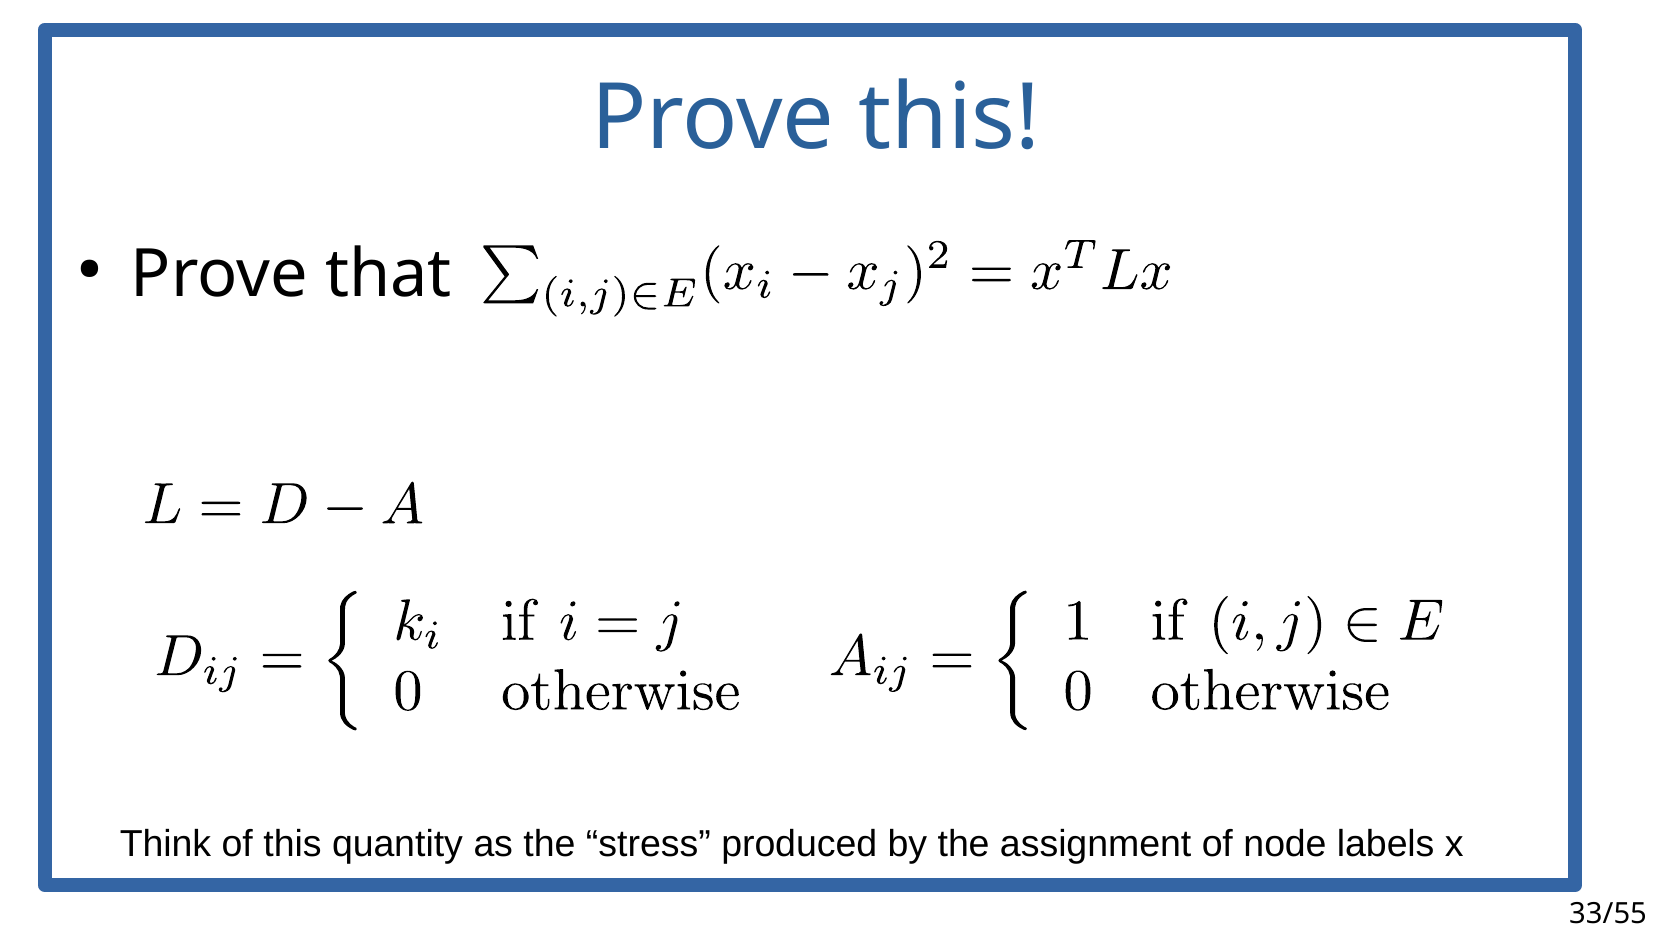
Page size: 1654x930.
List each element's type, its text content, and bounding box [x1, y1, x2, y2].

title Prove this! [71, 48, 1561, 178]
text_box [154, 590, 741, 731]
text_box [142, 481, 425, 529]
text_box [828, 590, 1445, 731]
list Prove that [60, 225, 1549, 878]
